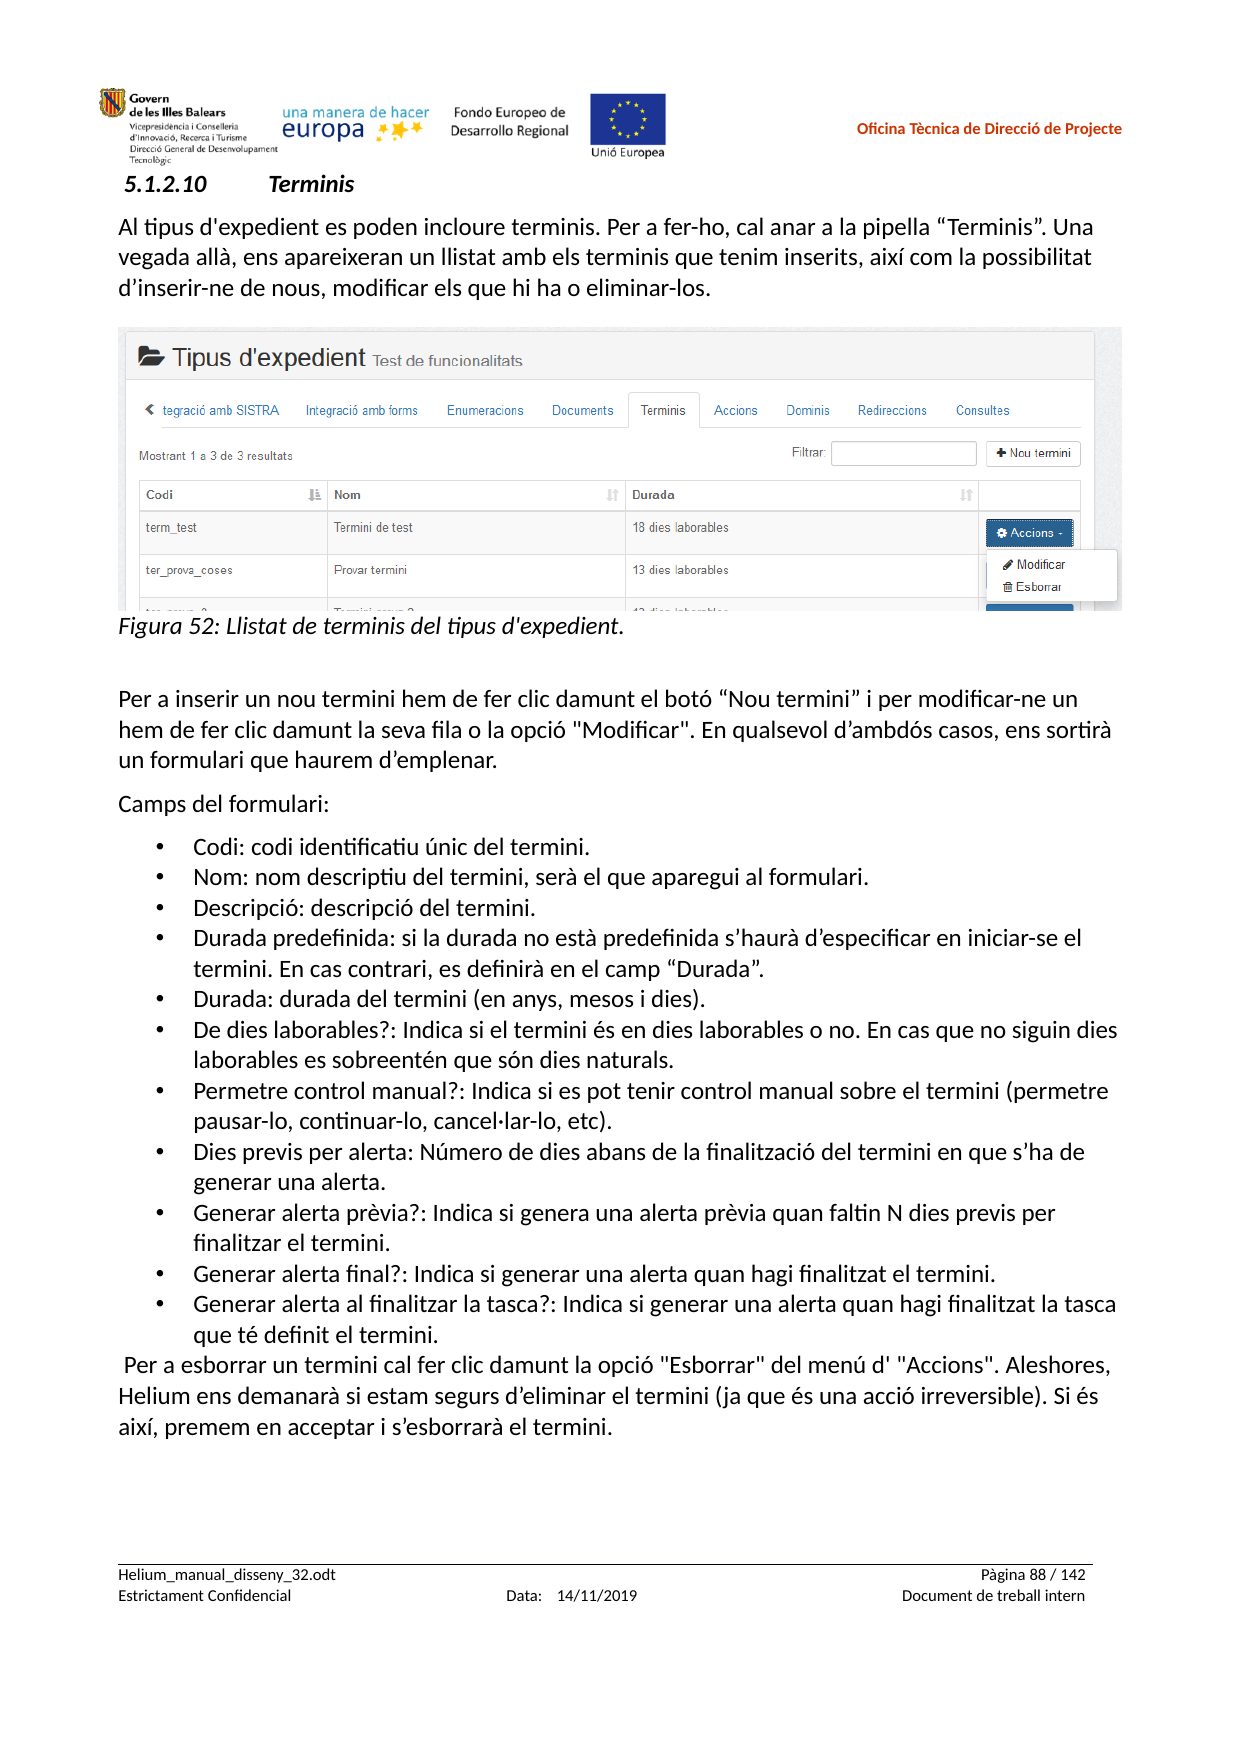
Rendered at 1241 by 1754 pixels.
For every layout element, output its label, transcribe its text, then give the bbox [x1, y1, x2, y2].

list Codi: codi identificatiu únic del termini. [156, 831, 1122, 861]
list Generar alerta final?: Indica si generar una alerta quan hagi finalitzat el termini. [156, 1258, 1122, 1288]
text Figura 52: Llistat de terminis del tipus d'expedient. [118, 611, 1122, 641]
list Dies previs per alerta: Número de dies abans de la finalització del termini en que s’ha de generar una alerta. [156, 1136, 1122, 1197]
text Al tipus d'expedient es poden incloure terminis. Per a fer-ho, cal anar a la pipella “Terminis”. Una vegada allà, ens apareixeran un llistat amb els terminis que tenim inserits, així com la possibilitat d’inserir-ne de nous, modificar els que hi ha o eliminar-los. [118, 211, 1122, 302]
subtitle Terminis [118, 168, 1122, 198]
picture [99, 87, 668, 166]
picture [118, 327, 1123, 611]
list Permetre control manual?: Indica si es pot tenir control manual sobre el termini (permetre pausar-lo, continuar-lo, cancel·lar-lo, etc). [156, 1075, 1122, 1136]
text Per a inserir un nou termini hem de fer clic damunt el botó “Nou termini” i per modificar-ne un hem de fer clic damunt la seva fila o la opció "Modificar". En qualsevol d’ambdós casos, ens sortirà un formulari que haurem d’emplenar. [118, 684, 1122, 775]
list Descripció: descripció del termini. [156, 892, 1122, 922]
list Generar alerta prèvia?: Indica si genera una alerta prèvia quan faltin N dies previs per finalitzar el termini. [156, 1197, 1122, 1258]
list Nom: nom descriptiu del termini, serà el que aparegui al formulari. [156, 861, 1122, 892]
list Durada: durada del termini (en anys, mesos i dies). [156, 983, 1122, 1014]
text Camps del formulari: [118, 788, 1122, 818]
text Per a esborrar un termini cal fer clic damunt la opció "Esborrar" del menú d' "Accions". Aleshores, Helium ens demanarà si estam segurs d’eliminar el termini (ja que és una acció irreversible). Si és així, premem en acceptar i s’esborrarà el termini. [118, 1349, 1122, 1441]
list Durada predefinida: si la durada no està predefinida s’haurà d’especificar en iniciar-se el termini. En cas contrari, es definirà en el camp “Durada”. [156, 922, 1122, 983]
list Generar alerta al finalitzar la tasca?: Indica si generar una alerta quan hagi finalitzat la tasca que té definit el termini. [156, 1288, 1122, 1349]
list De dies laborables?: Indica si el termini és en dies laborables o no. En cas que no siguin dies laborables es sobreentén que són dies naturals. [156, 1014, 1122, 1075]
